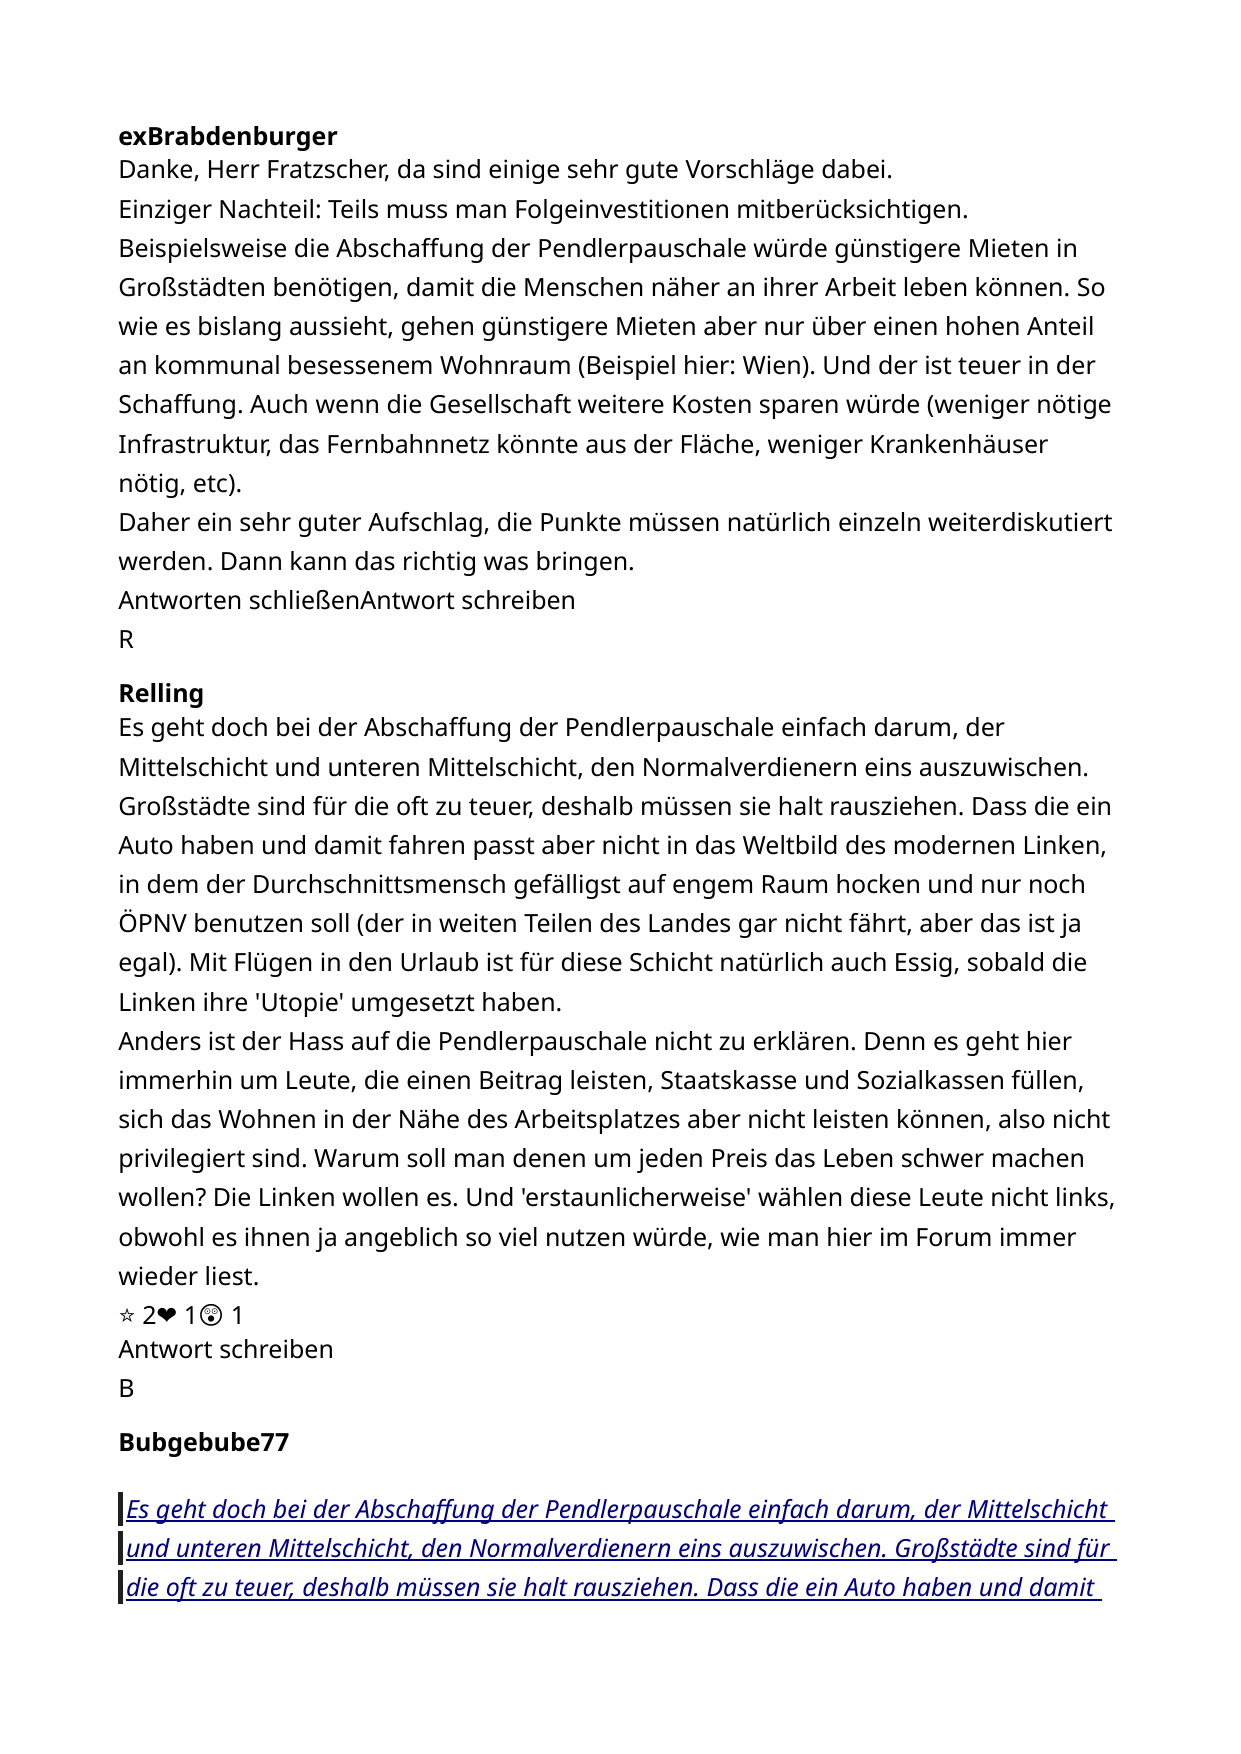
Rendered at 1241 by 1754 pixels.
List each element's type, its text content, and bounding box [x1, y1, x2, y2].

text Einziger Nachteil: Teils muss man Folgeinvestitionen mitberücksichtigen. Beispielsweise die Abschaffung der Pendlerpauschale würde günstigere Mieten in Großstädten benötigen, damit die Menschen näher an ihrer Arbeit leben können. So wie es bislang aussieht, gehen günstigere Mieten aber nur über einen hohen Anteil an kommunal besessenem Wohnraum (Beispiel hier: Wien). Und der ist teuer in der Schaffung. Auch wenn die Gesellschaft weitere Kosten sparen würde (weniger nötige Infrastruktur, das Fernbahnnetz könnte aus der Fläche, weniger Krankenhäuser nötig, etc). [118, 191, 1122, 499]
subtitle Relling [118, 676, 1122, 710]
text Es geht doch bei der Abschaffung der Pendlerpauschale einfach darum, der Mittelschicht und unteren Mittelschicht, den Normalverdienern eins auszuwischen. Großstädte sind für die oft zu teuer, deshalb müssen sie halt rausziehen. Dass die ein Auto haben und damit fahren passt aber nicht in das Weltbild des modernen Linken, in dem der Durchschnittsmensch gefälligst auf engem Raum hocken und nur noch ÖPNV benutzen soll (der in weiten Teilen des Landes gar nicht fährt, aber das ist ja egal). Mit Flügen in den Urlaub ist für diese Schicht natürlich auch Essig, sobald die Linken ihre 'Utopie' umgesetzt haben. [118, 710, 1122, 1018]
text Es geht doch bei der Abschaffung der Pendlerpauschale einfach darum, der Mittelschicht und unteren Mittelschicht, den Normalverdienern eins auszuwischen. Großstädte sind für die oft zu teuer, deshalb müssen sie halt rausziehen. Dass die ein Auto haben und damit [118, 1492, 1122, 1604]
subtitle exBrabdenburger [118, 118, 1122, 152]
text Antwort schreiben [118, 1332, 1122, 1366]
subtitle Bubgebube77 [118, 1424, 1122, 1458]
text ⭐️ 2❤️ 1😲 1 [118, 1297, 1122, 1332]
text B [118, 1371, 1122, 1405]
text Danke, Herr Fratzscher, da sind einige sehr gute Vorschläge dabei. [118, 152, 1122, 186]
text Antworten schließenAntwort schreiben [118, 583, 1122, 617]
text R [118, 622, 1122, 656]
text Anders ist der Hass auf die Pendlerpauschale nicht zu erklären. Denn es geht hier immerhin um Leute, die einen Beitrag leisten, Staatskasse und Sozialkassen füllen, sich das Wohnen in der Nähe des Arbeitsplatzes aber nicht leisten können, also nicht privilegiert sind. Warum soll man denen um jeden Preis das Leben schwer machen wollen? Die Linken wollen es. Und 'erstaunlicherweise' wählen diese Leute nicht links, obwohl es ihnen ja angeblich so viel nutzen würde, wie man hier im Forum immer wieder liest. [118, 1023, 1122, 1292]
text Daher ein sehr guter Aufschlag, die Punkte müssen natürlich einzeln weiterdiskutiert werden. Dann kann das richtig was bringen. [118, 505, 1122, 578]
